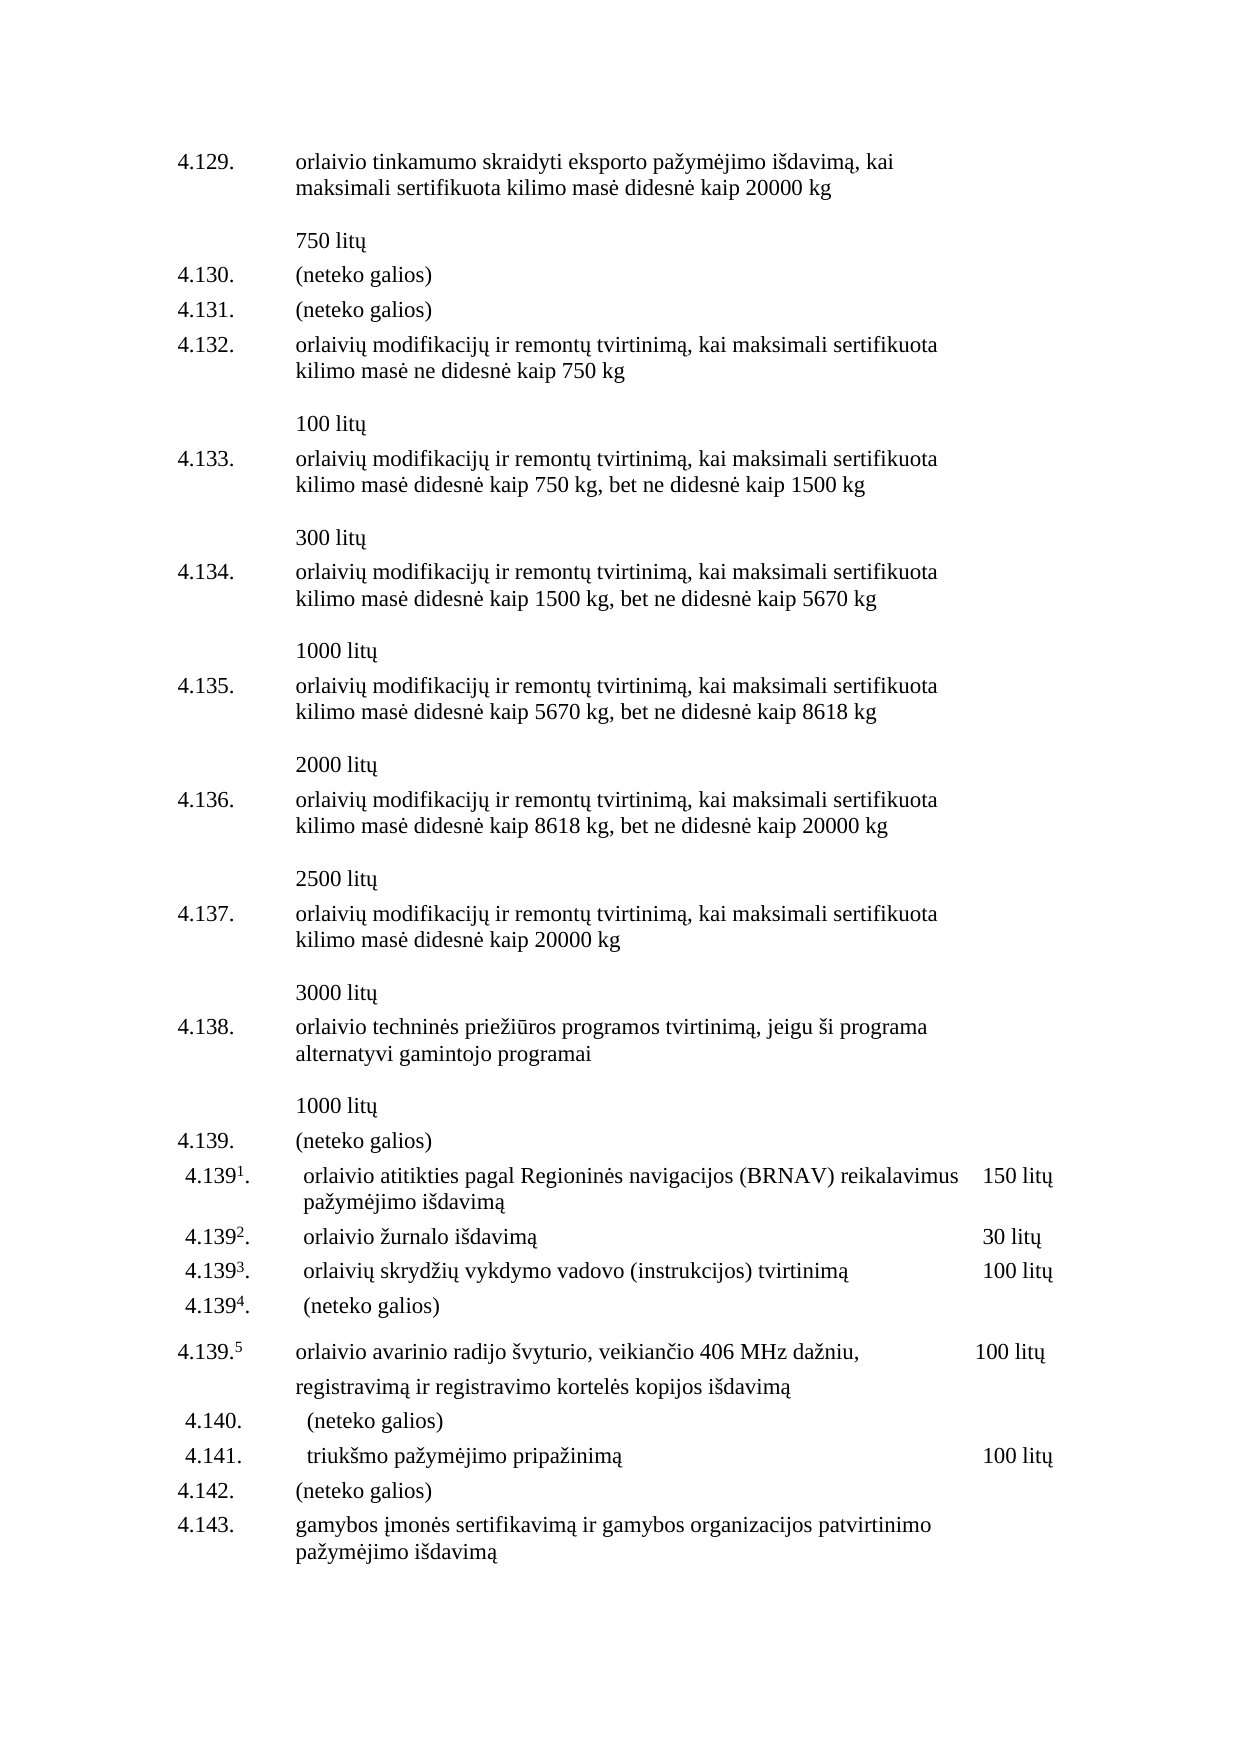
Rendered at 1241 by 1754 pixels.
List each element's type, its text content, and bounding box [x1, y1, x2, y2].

text 4.129. orlaivio tinkamumo skraidyti eksporto pažymėjimo išdavimą, kai maksimali sertifikuota kilimo masė didesnė kaip 20000 kg 750 litų [177, 148, 945, 253]
table_header 150 litų [971, 1162, 1144, 1223]
table_cell (neteko galios) [292, 1292, 971, 1327]
table_header orlaivio atitikties pagal Regioninės navigacijos (BRNAV) reikalavimus pažymėjimo išdavimą [292, 1162, 971, 1223]
table_header (neteko galios) [292, 1408, 971, 1442]
table_cell [971, 1292, 1144, 1327]
table_header 4.140. [174, 1408, 292, 1442]
text 4.131. (neteko galios) [177, 296, 945, 322]
text 4.143. gamybos įmonės sertifikavimą ir gamybos organizacijos patvirtinimo pažymėjimo išdavimą [177, 1511, 945, 1564]
text 4.137. orlaivių modifikacijų ir remontų tvirtinimą, kai maksimali sertifikuota kilimo masė didesnė kaip 20000 kg 3000 litų [177, 899, 945, 1005]
text 4.139. (neteko galios) [177, 1127, 945, 1153]
text 4.132. orlaivių modifikacijų ir remontų tvirtinimą, kai maksimali sertifikuota kilimo masė ne didesnė kaip 750 kg 100 litų [177, 331, 945, 436]
table_cell 4.141. [174, 1442, 292, 1477]
table_cell 4.1392. [174, 1223, 292, 1257]
text 4.130. (neteko galios) [177, 261, 945, 288]
text 4.135. orlaivių modifikacijų ir remontų tvirtinimą, kai maksimali sertifikuota kilimo masė didesnė kaip 5670 kg, bet ne didesnė kaip 8618 kg 2000 litų [177, 672, 945, 777]
table_header 4.1391. [174, 1162, 292, 1223]
text 4.138. orlaivio techninės priežiūros programos tvirtinimą, jeigu ši programa alternatyvi gamintojo programai 1000 litų [177, 1013, 945, 1119]
table_cell orlaivių skrydžių vykdymo vadovo (instrukcijos) tvirtinimą [292, 1258, 971, 1292]
table_cell 4.1393. [174, 1258, 292, 1292]
table_cell triukšmo pažymėjimo pripažinimą [292, 1442, 971, 1477]
text 4.142. (neteko galios) [177, 1477, 945, 1503]
text 4.134. orlaivių modifikacijų ir remontų tvirtinimą, kai maksimali sertifikuota kilimo masė didesnė kaip 1500 kg, bet ne didesnė kaip 5670 kg 1000 litų [177, 558, 945, 664]
table_cell orlaivio žurnalo išdavimą [292, 1223, 971, 1257]
table_cell 100 litų [971, 1442, 1144, 1477]
table_cell 4.1394. [174, 1292, 292, 1327]
text registravimą ir registravimo kortelės kopijos išdavimą [162, 1373, 1122, 1399]
table_cell 100 litų [971, 1258, 1144, 1292]
table_cell 30 litų [971, 1223, 1144, 1257]
text 4.136. orlaivių modifikacijų ir remontų tvirtinimą, kai maksimali sertifikuota kilimo masė didesnė kaip 8618 kg, bet ne didesnė kaip 20000 kg 2500 litų [177, 786, 945, 891]
table_header [971, 1408, 1144, 1442]
text 4.133. orlaivių modifikacijų ir remontų tvirtinimą, kai maksimali sertifikuota kilimo masė didesnė kaip 750 kg, bet ne didesnė kaip 1500 kg 300 litų [177, 444, 945, 550]
text 4.139.5 orlaivio avarinio radijo švyturio, veikiančio 406 MHz dažniu, 100 litų [177, 1327, 1122, 1364]
